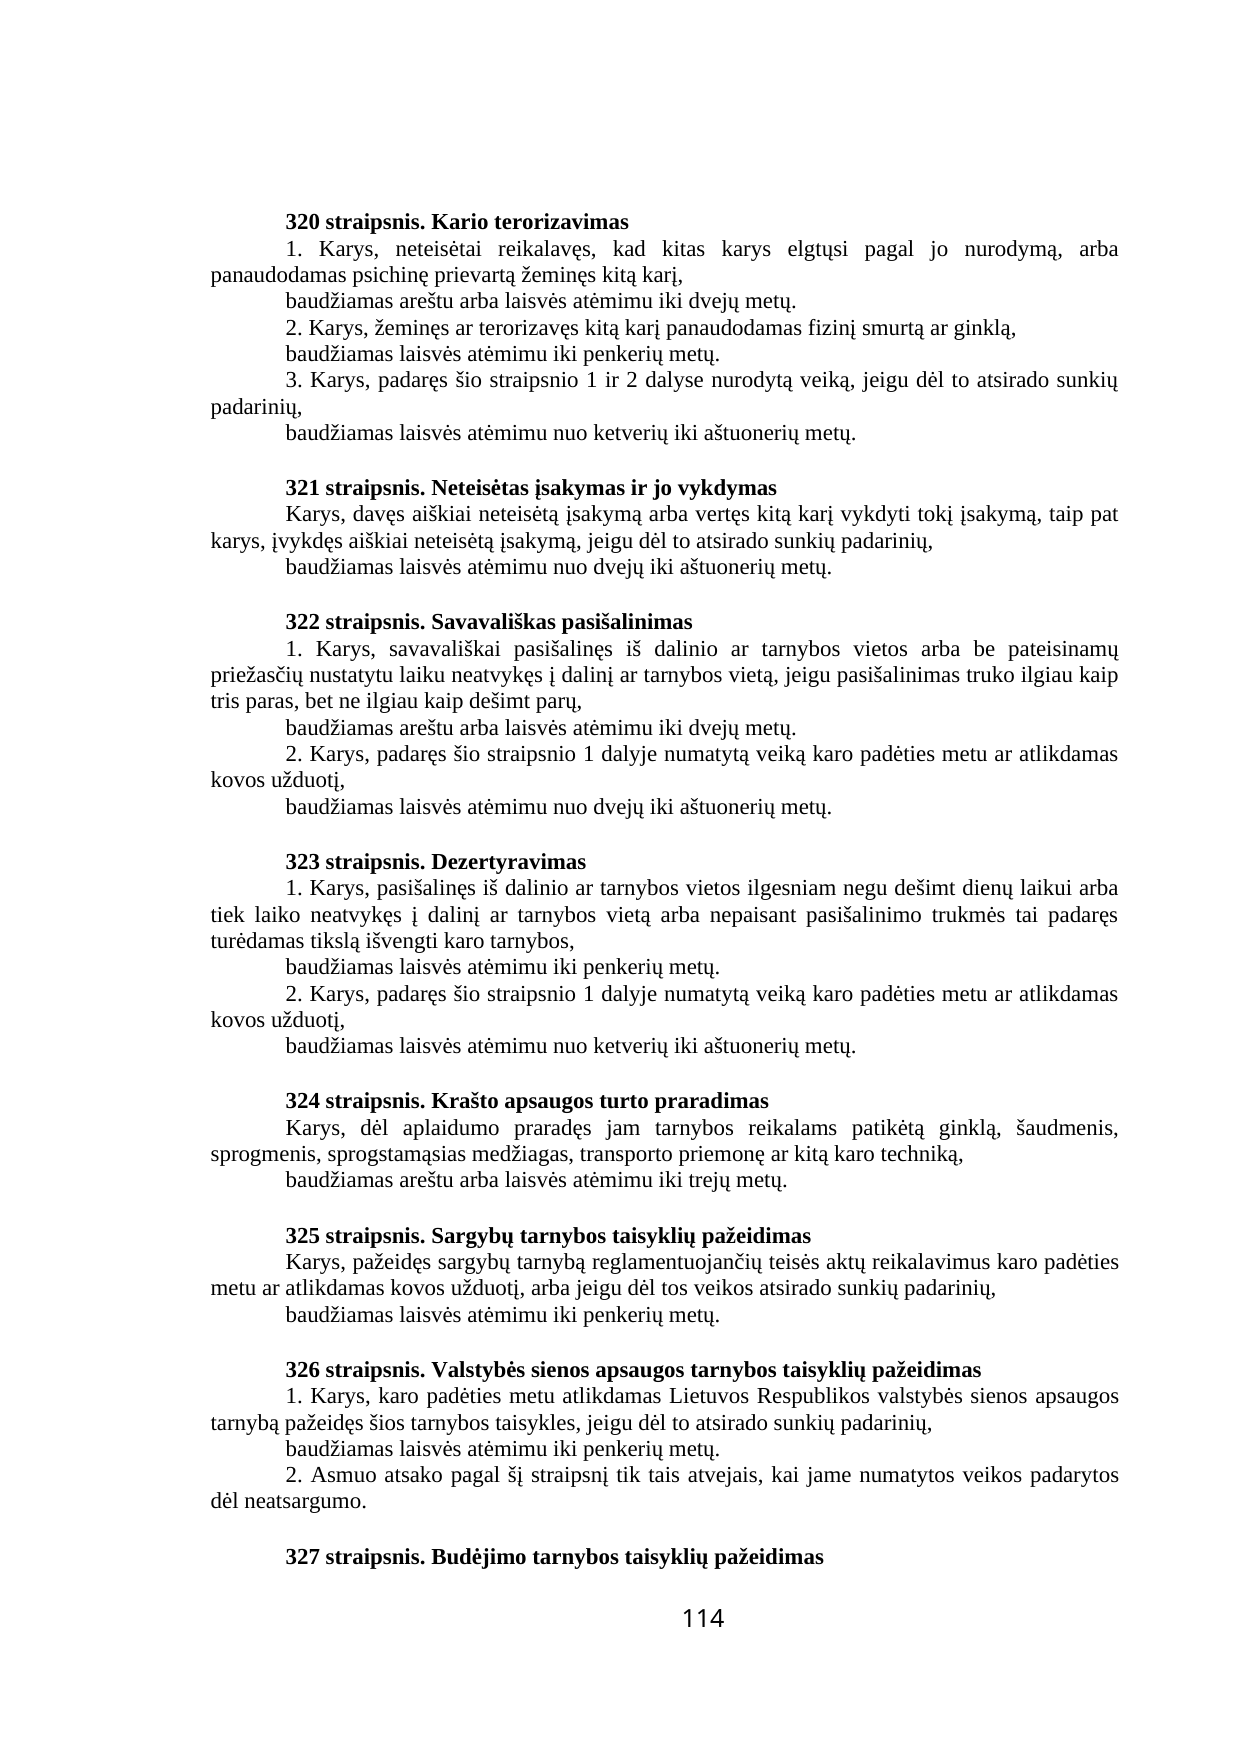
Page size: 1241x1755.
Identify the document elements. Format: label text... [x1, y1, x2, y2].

text 320 straipsnis. Kario terorizavimas [210, 208, 1120, 234]
text 2. Asmuo atsako pagal šį straipsnį tik tais atvejais, kai jame numatytos veikos padarytos dėl neatsargumo. [210, 1461, 1120, 1514]
text baudžiamas areštu arba laisvės atėmimu iki trejų metų. [210, 1167, 1120, 1193]
text baudžiamas laisvės atėmimu nuo ketverių iki aštuonerių metų. [210, 1032, 1120, 1059]
text Karys, davęs aiškiai neteisėtą įsakymą arba vertęs kitą karį vykdyti tokį įsakymą, taip pat karys, įvykdęs aiškiai neteisėtą įsakymą, jeigu dėl to atsirado sunkių padarinių, [210, 501, 1120, 553]
text baudžiamas areštu arba laisvės atėmimu iki dvejų metų. [210, 287, 1120, 314]
text 325 straipsnis. Sargybų tarnybos taisyklių pažeidimas [210, 1222, 1120, 1248]
text baudžiamas laisvės atėmimu iki penkerių metų. [210, 953, 1120, 980]
text 321 straipsnis. Neteisėtas įsakymas ir jo vykdymas [210, 474, 1120, 501]
text 322 straipsnis. Savavališkas pasišalinimas [210, 608, 1120, 635]
text 1. Karys, savavališkai pasišalinęs iš dalinio ar tarnybos vietos arba be pateisinamų priežasčių nustatytu laiku neatvykęs į dalinį ar tarnybos vietą, jeigu pasišalinimas truko ilgiau kaip tris paras, bet ne ilgiau kaip dešimt parų, [210, 635, 1120, 714]
text baudžiamas laisvės atėmimu nuo dvejų iki aštuonerių metų. [210, 553, 1120, 579]
text 326 straipsnis. Valstybės sienos apsaugos tarnybos taisyklių pažeidimas [210, 1356, 1120, 1382]
text 324 straipsnis. Krašto apsaugos turto praradimas [210, 1087, 1120, 1114]
text 327 straipsnis. Budėjimo tarnybos taisyklių pažeidimas [210, 1543, 1120, 1569]
text baudžiamas laisvės atėmimu nuo dvejų iki aštuonerių metų. [210, 793, 1120, 819]
text baudžiamas laisvės atėmimu nuo ketverių iki aštuonerių metų. [210, 419, 1120, 445]
text 1. Karys, neteisėtai reikalavęs, kad kitas karys elgtųsi pagal jo nurodymą, arba panaudodamas psichinę prievartą žeminęs kitą karį, [210, 234, 1120, 287]
text baudžiamas laisvės atėmimu iki penkerių metų. [210, 1301, 1120, 1327]
text baudžiamas laisvės atėmimu iki penkerių metų. [210, 1435, 1120, 1461]
text 2. Karys, padaręs šio straipsnio 1 dalyje numatytą veiką karo padėties metu ar atlikdamas kovos užduotį, [210, 980, 1120, 1032]
text baudžiamas laisvės atėmimu iki penkerių metų. [210, 340, 1120, 366]
text 3. Karys, padaręs šio straipsnio 1 ir 2 dalyse nurodytą veiką, jeigu dėl to atsirado sunkių padarinių, [210, 366, 1120, 419]
text baudžiamas areštu arba laisvės atėmimu iki dvejų metų. [210, 714, 1120, 740]
text Karys, pažeidęs sargybų tarnybą reglamentuojančių teisės aktų reikalavimus karo padėties metu ar atlikdamas kovos užduotį, arba jeigu dėl tos veikos atsirado sunkių padarinių, [210, 1248, 1120, 1301]
text 1. Karys, pasišalinęs iš dalinio ar tarnybos vietos ilgesniam negu dešimt dienų laikui arba tiek laiko neatvykęs į dalinį ar tarnybos vietą arba nepaisant pasišalinimo trukmės tai padaręs turėdamas tikslą išvengti karo tarnybos, [210, 874, 1120, 953]
text 2. Karys, žeminęs ar terorizavęs kitą karį panaudodamas fizinį smurtą ar ginklą, [210, 314, 1120, 340]
text Karys, dėl aplaidumo praradęs jam tarnybos reikalams patikėtą ginklą, šaudmenis, sprogmenis, sprogstamąsias medžiagas, transporto priemonę ar kitą karo techniką, [210, 1114, 1120, 1167]
text 2. Karys, padaręs šio straipsnio 1 dalyje numatytą veiką karo padėties metu ar atlikdamas kovos užduotį, [210, 740, 1120, 793]
text 323 straipsnis. Dezertyravimas [210, 848, 1120, 874]
text 1. Karys, karo padėties metu atlikdamas Lietuvos Respublikos valstybės sienos apsaugos tarnybą pažeidęs šios tarnybos taisykles, jeigu dėl to atsirado sunkių padarinių, [210, 1382, 1120, 1435]
